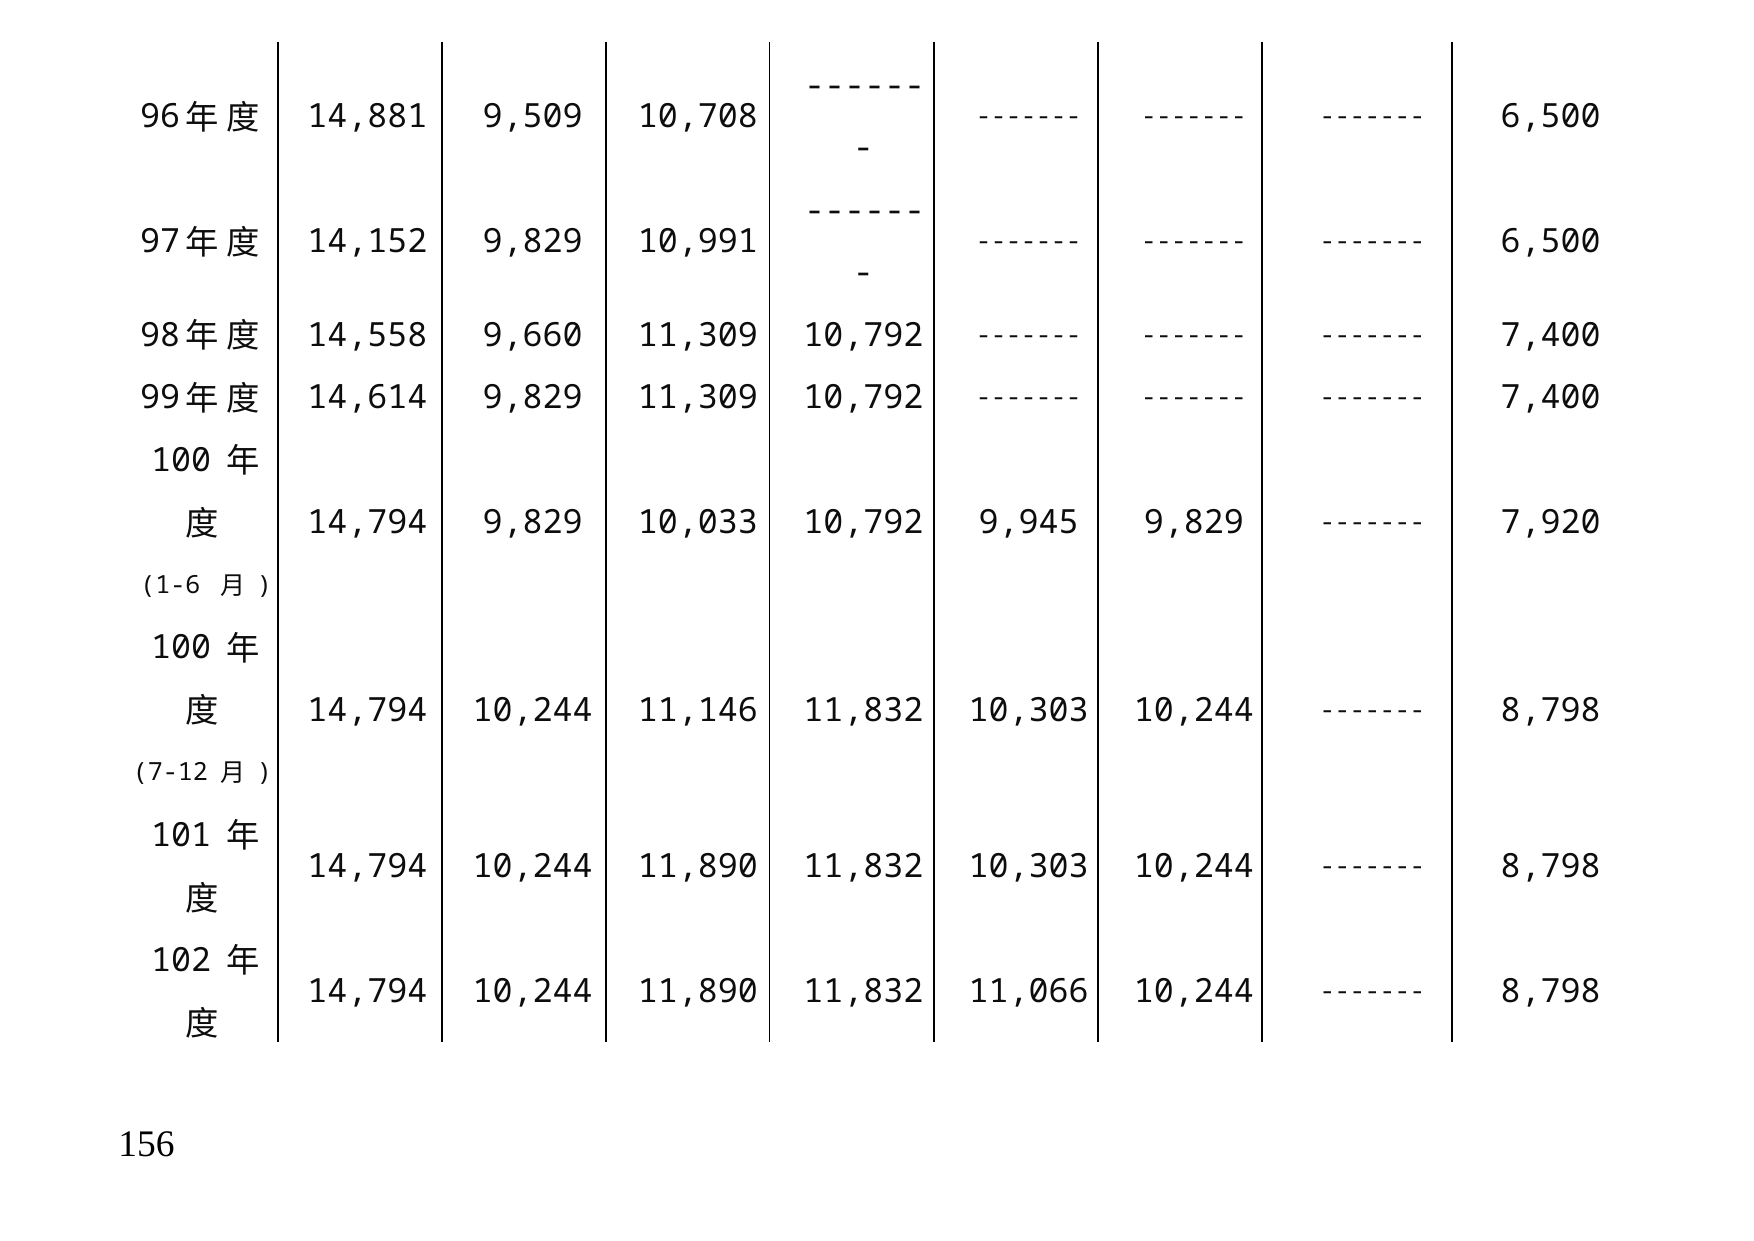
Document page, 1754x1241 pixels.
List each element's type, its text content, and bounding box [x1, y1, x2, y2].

table_cell 14,794 [279, 604, 441, 792]
table_cell 9,829 [443, 354, 605, 417]
table_cell 9,660 [443, 292, 605, 354]
table_cell 6,500 [1453, 167, 1642, 292]
table_cell 6,500 [1453, 42, 1642, 167]
table_cell 101年度 [115, 792, 277, 917]
table_cell 14,614 [279, 354, 441, 417]
table_cell 10,792 [770, 292, 933, 354]
table_cell ------- [1263, 917, 1451, 1042]
table_cell 11,066 [935, 917, 1097, 1042]
table_cell 98年度 [115, 292, 277, 354]
table_cell 9,829 [1099, 417, 1261, 604]
table_cell ------- [1099, 292, 1261, 354]
table_cell 10,303 [935, 792, 1097, 917]
table_cell ------- [1263, 417, 1451, 604]
table_cell 10,244 [443, 792, 605, 917]
table_cell 14,794 [279, 917, 441, 1042]
table_cell 96年度 [115, 42, 277, 167]
table_cell ------- [770, 167, 933, 292]
table_cell ------- [935, 292, 1097, 354]
table_cell ------- [935, 354, 1097, 417]
table_cell 7,920 [1453, 417, 1642, 604]
table_cell 14,558 [279, 292, 441, 354]
table_cell 11,146 [607, 604, 769, 792]
table_cell 14,152 [279, 167, 441, 292]
table_cell 102年度 [115, 917, 277, 1042]
table_cell ------- [1099, 167, 1261, 292]
table_cell 10,244 [443, 604, 605, 792]
table_cell 11,309 [607, 354, 769, 417]
table_cell 9,829 [443, 167, 605, 292]
table_cell 10,792 [770, 354, 933, 417]
table_cell 7,400 [1453, 354, 1642, 417]
table_cell 11,832 [770, 604, 933, 792]
table_cell 10,244 [1099, 792, 1261, 917]
table_cell 100年度 (7-12月) [115, 604, 277, 792]
table_cell ------- [935, 167, 1097, 292]
table_cell 99年度 [115, 354, 277, 417]
table_cell 10,792 [770, 417, 933, 604]
table_cell ------- [1263, 354, 1451, 417]
table_cell 9,829 [443, 417, 605, 604]
table_cell 14,794 [279, 417, 441, 604]
table_cell 11,832 [770, 917, 933, 1042]
table_cell 10,244 [1099, 604, 1261, 792]
table_cell 8,798 [1453, 917, 1642, 1042]
table_cell 11,890 [607, 917, 769, 1042]
table_cell 10,708 [607, 42, 769, 167]
table_cell 11,832 [770, 792, 933, 917]
table_cell ------- [770, 42, 933, 167]
table_cell 11,890 [607, 792, 769, 917]
table_cell 10,991 [607, 167, 769, 292]
table_cell 100年度 (1-6月) [115, 417, 277, 604]
table_cell 10,303 [935, 604, 1097, 792]
table_cell ------- [1263, 292, 1451, 354]
table_cell ------- [935, 42, 1097, 167]
table_cell ------- [1263, 604, 1451, 792]
table_cell 14,794 [279, 792, 441, 917]
table_cell 8,798 [1453, 604, 1642, 792]
table_cell 14,881 [279, 42, 441, 167]
table_cell ------- [1099, 354, 1261, 417]
table_cell 8,798 [1453, 792, 1642, 917]
table_cell 97年度 [115, 167, 277, 292]
table_cell 11,309 [607, 292, 769, 354]
table_cell ------- [1263, 42, 1451, 167]
table_cell ------- [1099, 42, 1261, 167]
table_cell 9,509 [443, 42, 605, 167]
table_cell ------- [1263, 792, 1451, 917]
table_cell 7,400 [1453, 292, 1642, 354]
table_cell 10,244 [443, 917, 605, 1042]
table_cell 10,033 [607, 417, 769, 604]
table_cell ------- [1263, 167, 1451, 292]
table_cell 10,244 [1099, 917, 1261, 1042]
table_cell 9,945 [935, 417, 1097, 604]
